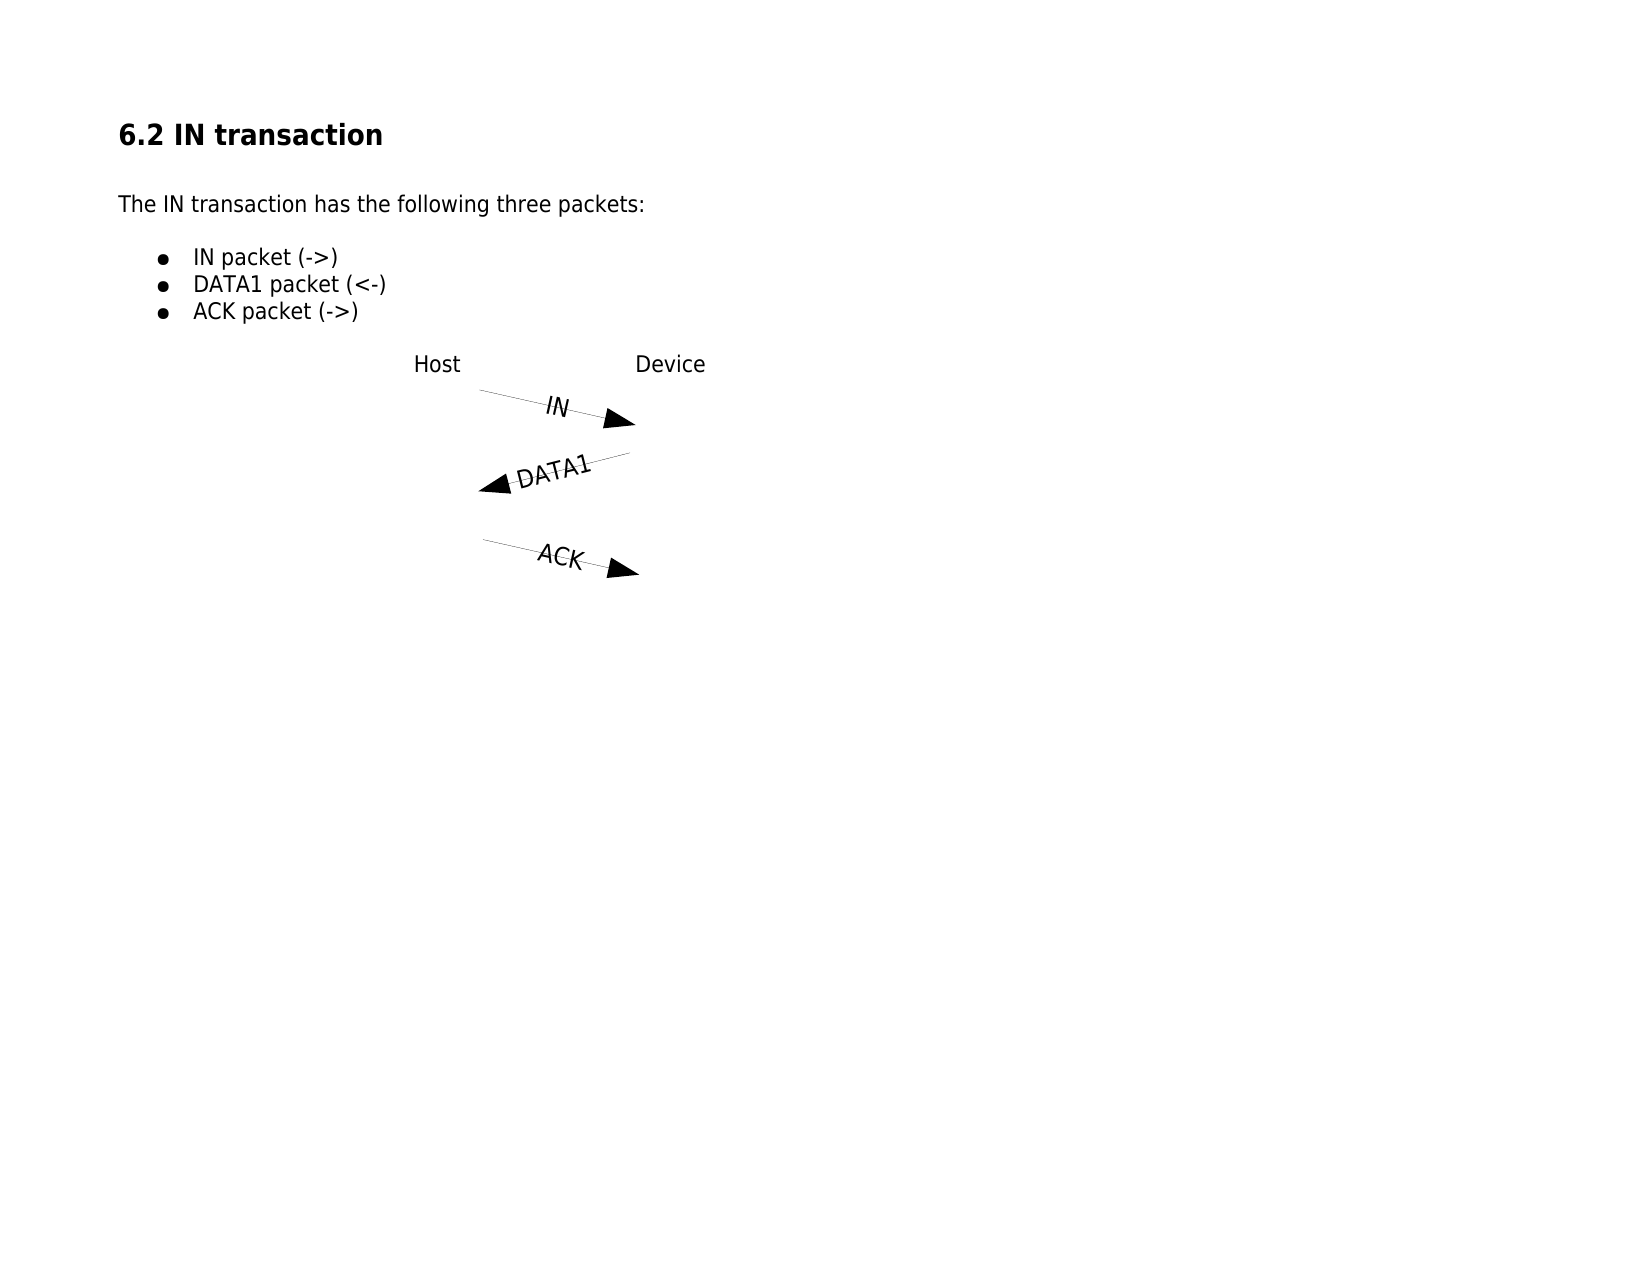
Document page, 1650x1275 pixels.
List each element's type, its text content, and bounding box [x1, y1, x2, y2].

list IN packet (->) [156, 244, 1532, 271]
text The IN transaction has the following three packets: [118, 191, 1532, 218]
text Host Device [118, 351, 1532, 378]
list DATA1 packet (<-) [156, 271, 1532, 298]
subtitle 6.2 IN transaction [118, 118, 1532, 152]
list ACK packet (->) [156, 298, 1532, 324]
